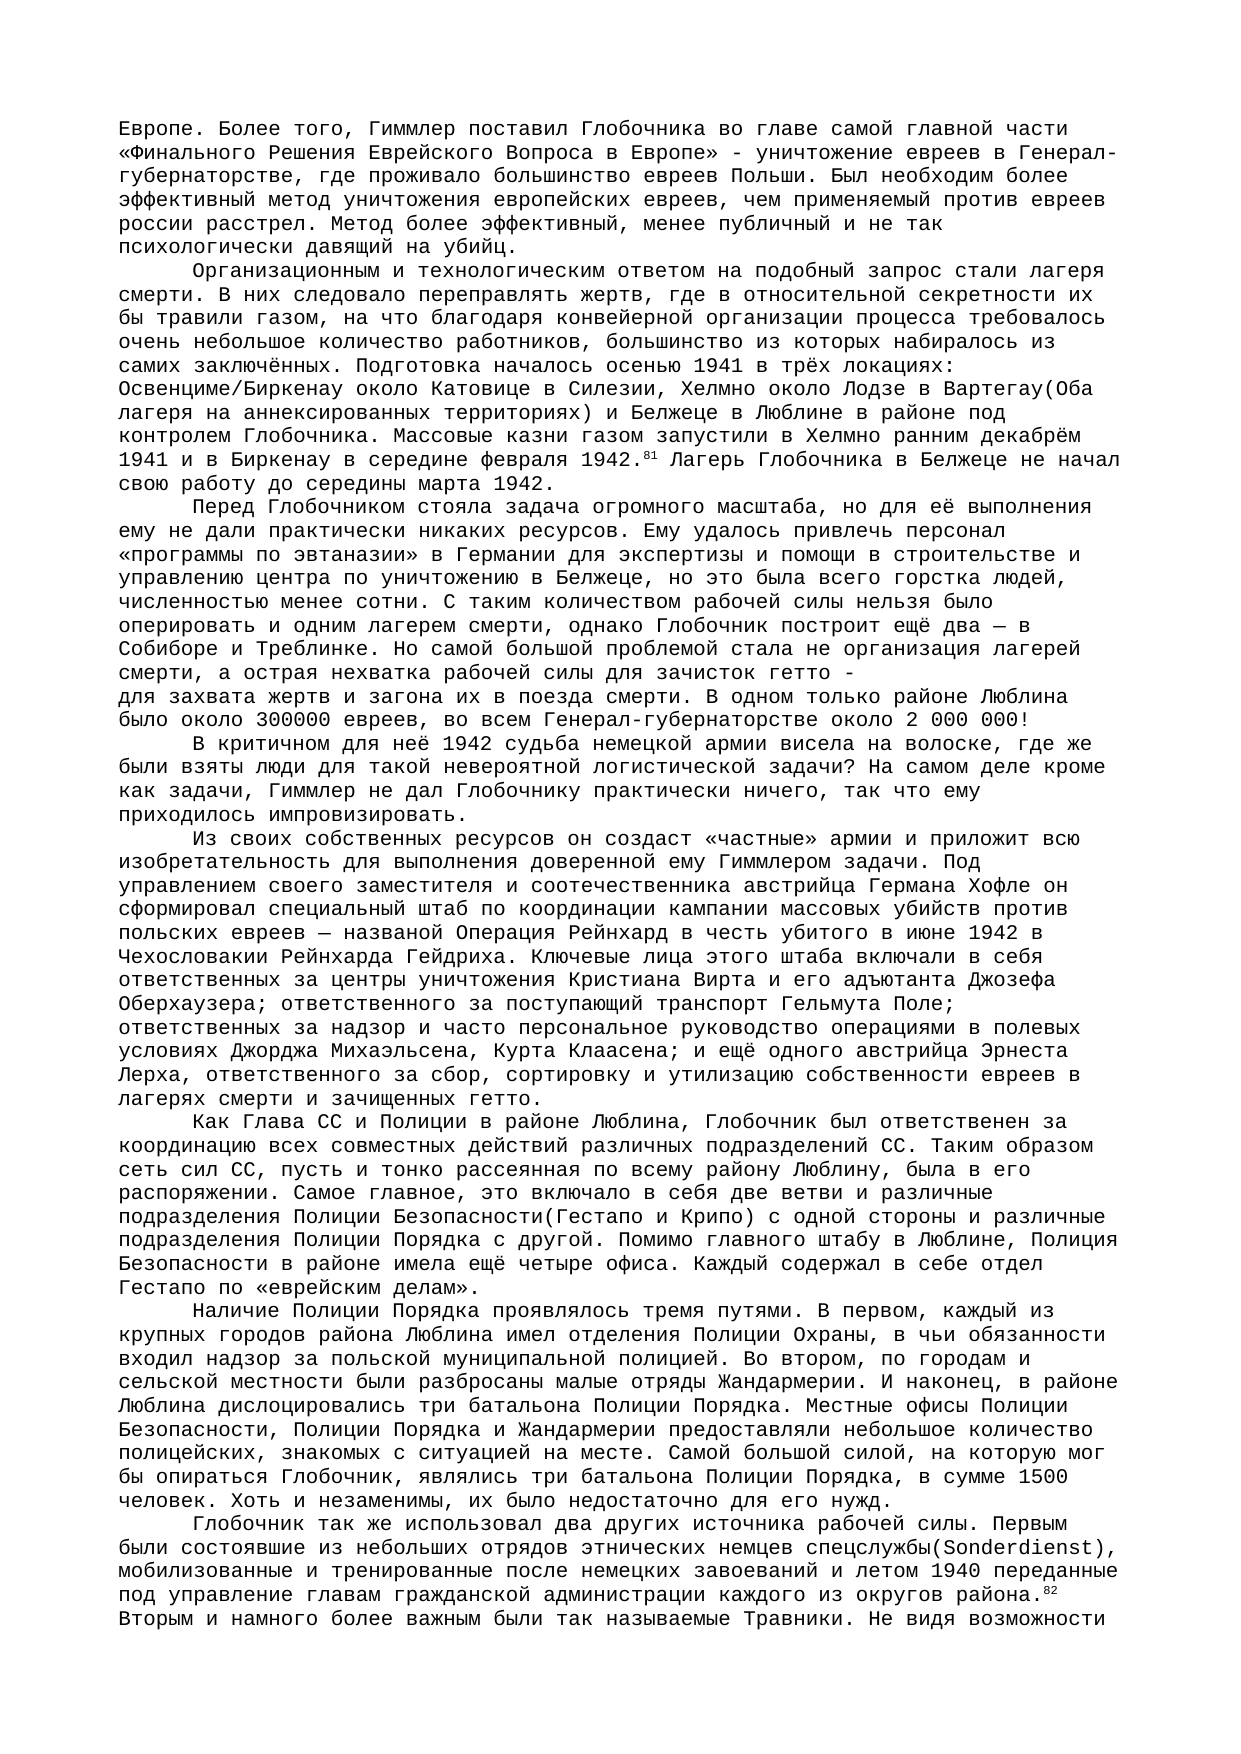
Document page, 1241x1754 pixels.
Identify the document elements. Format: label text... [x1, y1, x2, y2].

text Европе. Более того, Гиммлер поставил Глобочника во главе самой главной части «Финального Решения Еврейского Вопроса в Европе» - уничтожение евреев в Генерал-губернаторстве, где проживало большинство евреев Польши. Был необходим более эффективный метод уничтожения европейских евреев, чем применяемый против евреев россии расстрел. Метод более эффективный, менее публичный и не так психологически давящий на убийц. [118, 118, 1122, 260]
text Наличие Полиции Порядка проявлялось тремя путями. В первом, каждый из крупных городов района Люблина имел отделения Полиции Охраны, в чьи обязанности входил надзор за польской муниципальной полицией. Во втором, по городам и сельской местности были разбросаны малые отряды Жандармерии. И наконец, в районе Люблина дислоцировались три батальона Полиции Порядка. Местные офисы Полиции Безопасности, Полиции Порядка и Жандармерии предоставляли небольшое количество полицейских, знакомых с ситуацией на месте. Самой большой силой, на которую мог бы опираться Глобочник, являлись три батальона Полиции Порядка, в сумме 1500 человек. Хоть и незаменимы, их было недостаточно для его нужд. [118, 1300, 1122, 1513]
text Как Глава СС и Полиции в районе Люблина, Глобочник был ответственен за координацию всех совместных действий различных подразделений СС. Таким образом сеть сил СС, пусть и тонко рассеянная по всему району Люблину, была в его распоряжении. Самое главное, это включало в себя две ветви и различные подразделения Полиции Безопасности(Гестапо и Крипо) с одной стороны и различные подразделения Полиции Порядка с другой. Помимо главного штабу в Люблине, Полиция Безопасности в районе имела ещё четыре офиса. Каждый содержал в себе отдел Гестапо по «еврейским делам». [118, 1111, 1122, 1300]
text Глобочник так же использовал два других источника рабочей силы. Первым были состоявшие из небольших отрядов этнических немцев спецслужбы(Sonderdienst), мобилизованные и тренированные после немецких завоеваний и летом 1940 переданные под управление главам гражданской администрации каждого из округов района. Вторым и намного более важным были так называемые Травники. Не видя возможности [118, 1513, 1122, 1631]
text Из своих собственных ресурсов он создаст «частные» армии и приложит всю изобретательность для выполнения доверенной ему Гиммлером задачи. Под управлением своего заместителя и соотечественника австрийца Германа Хофле он сформировал специальный штаб по координации кампании массовых убийств против польских евреев — названой Операция Рейнхард в честь убитого в июне 1942 в Чехословакии Рейнхарда Гейдриха. Ключевые лица этого штаба включали в себя ответственных за центры уничтожения Кристиана Вирта и его адъютанта Джозефа Оберхаузера; ответственного за поступающий транспорт Гельмута Поле; ответственных за надзор и часто персональное руководство операциями в полевых условиях Джорджа Михаэльсена, Курта Клаасена; и ещё одного австрийца Эрнеста Лерха, ответственного за сбор, сортировку и утилизацию собственности евреев в лагерях смерти и зачищенных гетто. [118, 827, 1122, 1111]
text Перед Глобочником стояла задача огромного масштаба, но для её выполнения ему не дали практически никаких ресурсов. Ему удалось привлечь персонал «программы по эвтаназии» в Германии для экспертизы и помощи в строительстве и управлению центра по уничтожению в Белжеце, но это была всего горстка людей, численностью менее сотни. С таким количеством рабочей силы нельзя было оперировать и одним лагерем смерти, однако Глобочник построит ещё два — в Собиборе и Треблинке. Но самой большой проблемой стала не организация лагерей смерти, а острая нехватка рабочей силы для зачисток гетто - [118, 496, 1122, 686]
text В критичном для неё 1942 судьба немецкой армии висела на волоске, где же были взяты люди для такой невероятной логистической задачи? На самом деле кроме как задачи, Гиммлер не дал Глобочнику практически ничего, так что ему приходилось импровизировать. [118, 733, 1122, 827]
text Организационным и технологическим ответом на подобный запрос стали лагеря смерти. В них следовало переправлять жертв, где в относительной секретности их бы травили газом, на что благодаря конвейерной организации процесса требовалось очень небольшое количество работников, большинство из которых набиралось из самих заключённых. Подготовка началось осенью 1941 в трёх локациях: Освенциме/Биркенау около Катовице в Силезии, Хелмно около Лодзе в Вартегау(Оба лагеря на аннексированных территориях) и Белжеце в Люблине в районе под контролем Глобочника. Массовые казни газом запустили в Хелмно ранним декабрём 1941 и в Биркенау в середине февраля 1942. Лагерь Глобочника в Белжеце не начал свою работу до середины марта 1942. [118, 260, 1122, 496]
text для захвата жертв и загона их в поезда смерти. В одном только районе Люблина было около 300000 евреев, во всем Генерал-губернаторстве около 2 000 000! [118, 686, 1122, 733]
